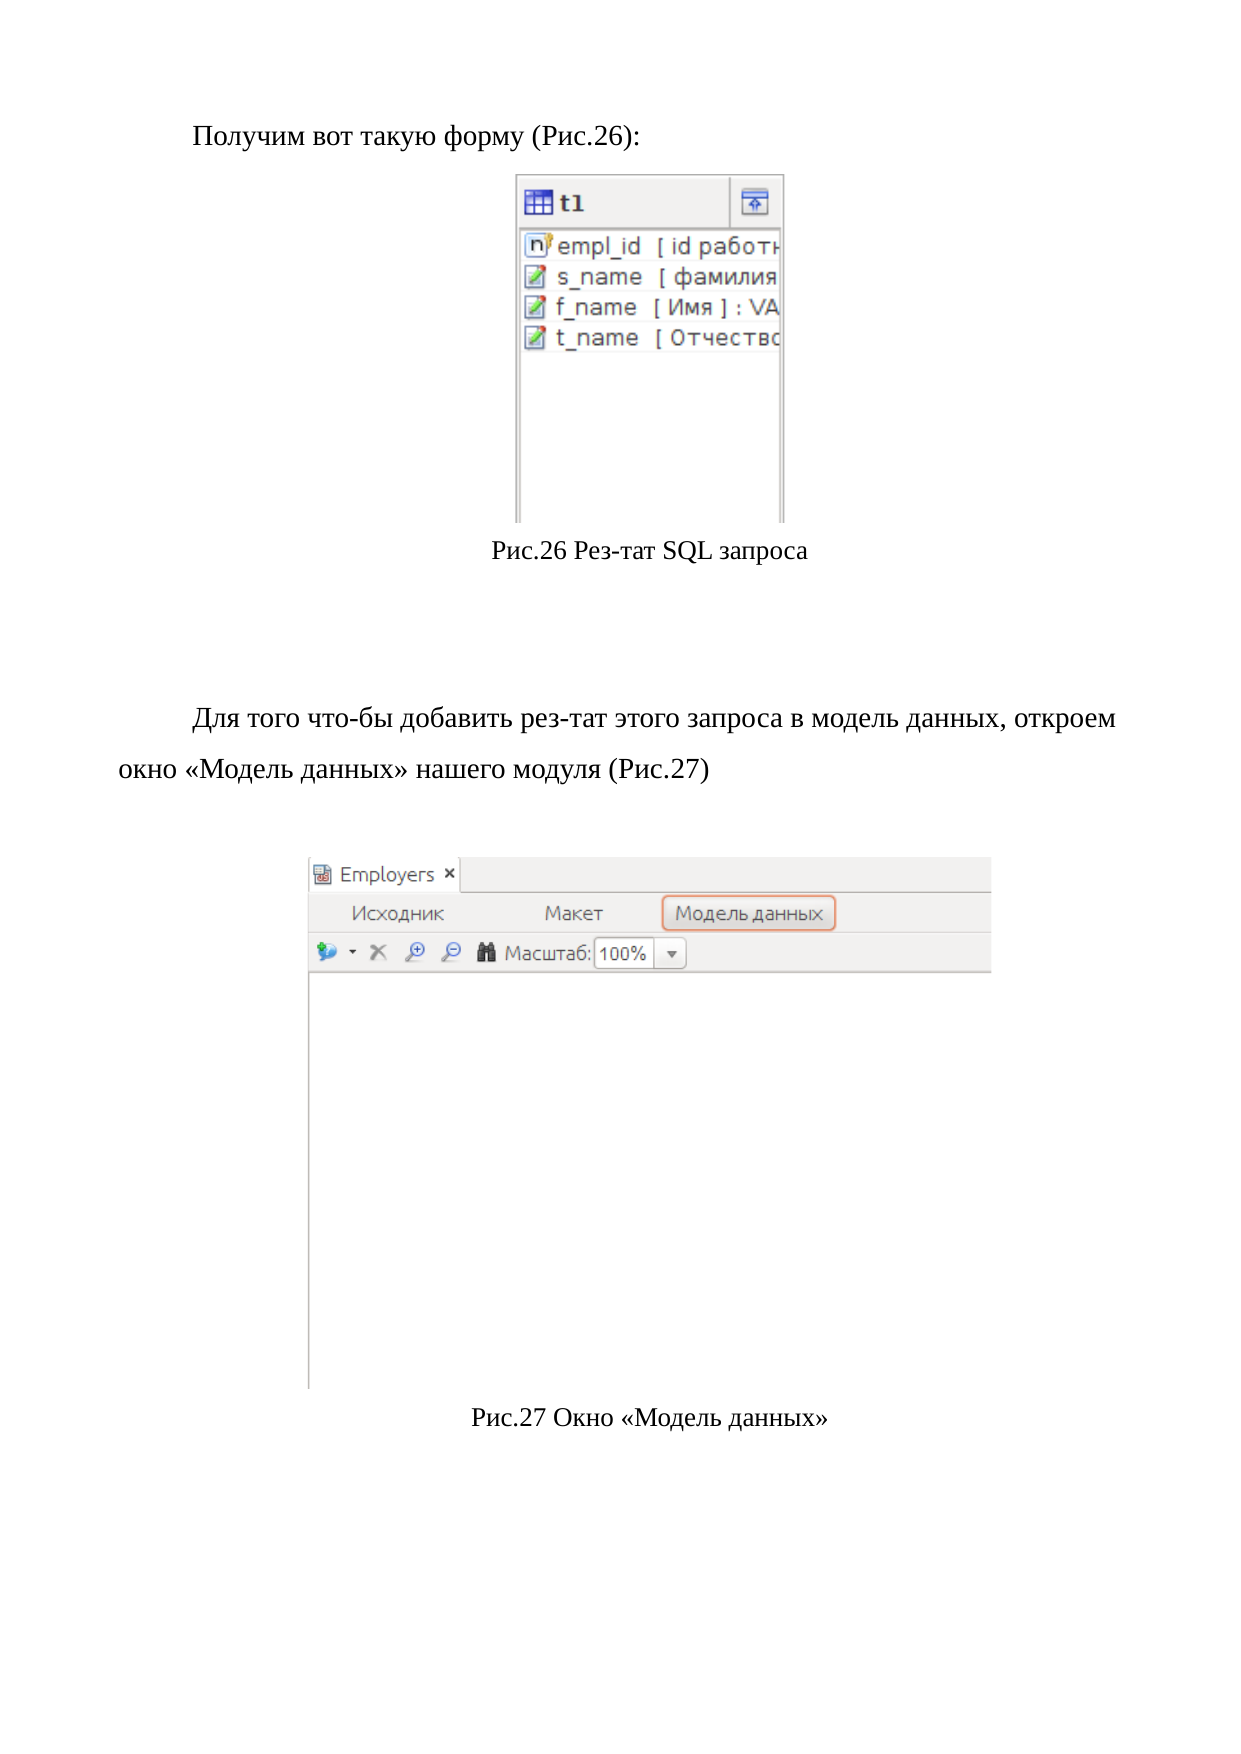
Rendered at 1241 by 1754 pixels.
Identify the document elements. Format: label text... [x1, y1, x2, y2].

picture [514, 174, 785, 523]
text Для того что-бы добавить рез-тат этого запроса в модель данных, откроем окно «Модель данных» нашего модуля (Рис.27) [118, 701, 1181, 784]
text Рис.26 Рез-тат SQL запроса [118, 534, 1181, 566]
text Рис.27 Окно «Модель данных» [118, 1401, 1181, 1432]
picture [307, 857, 992, 1389]
text Получим вот такую форму (Рис.26): [118, 118, 1181, 152]
